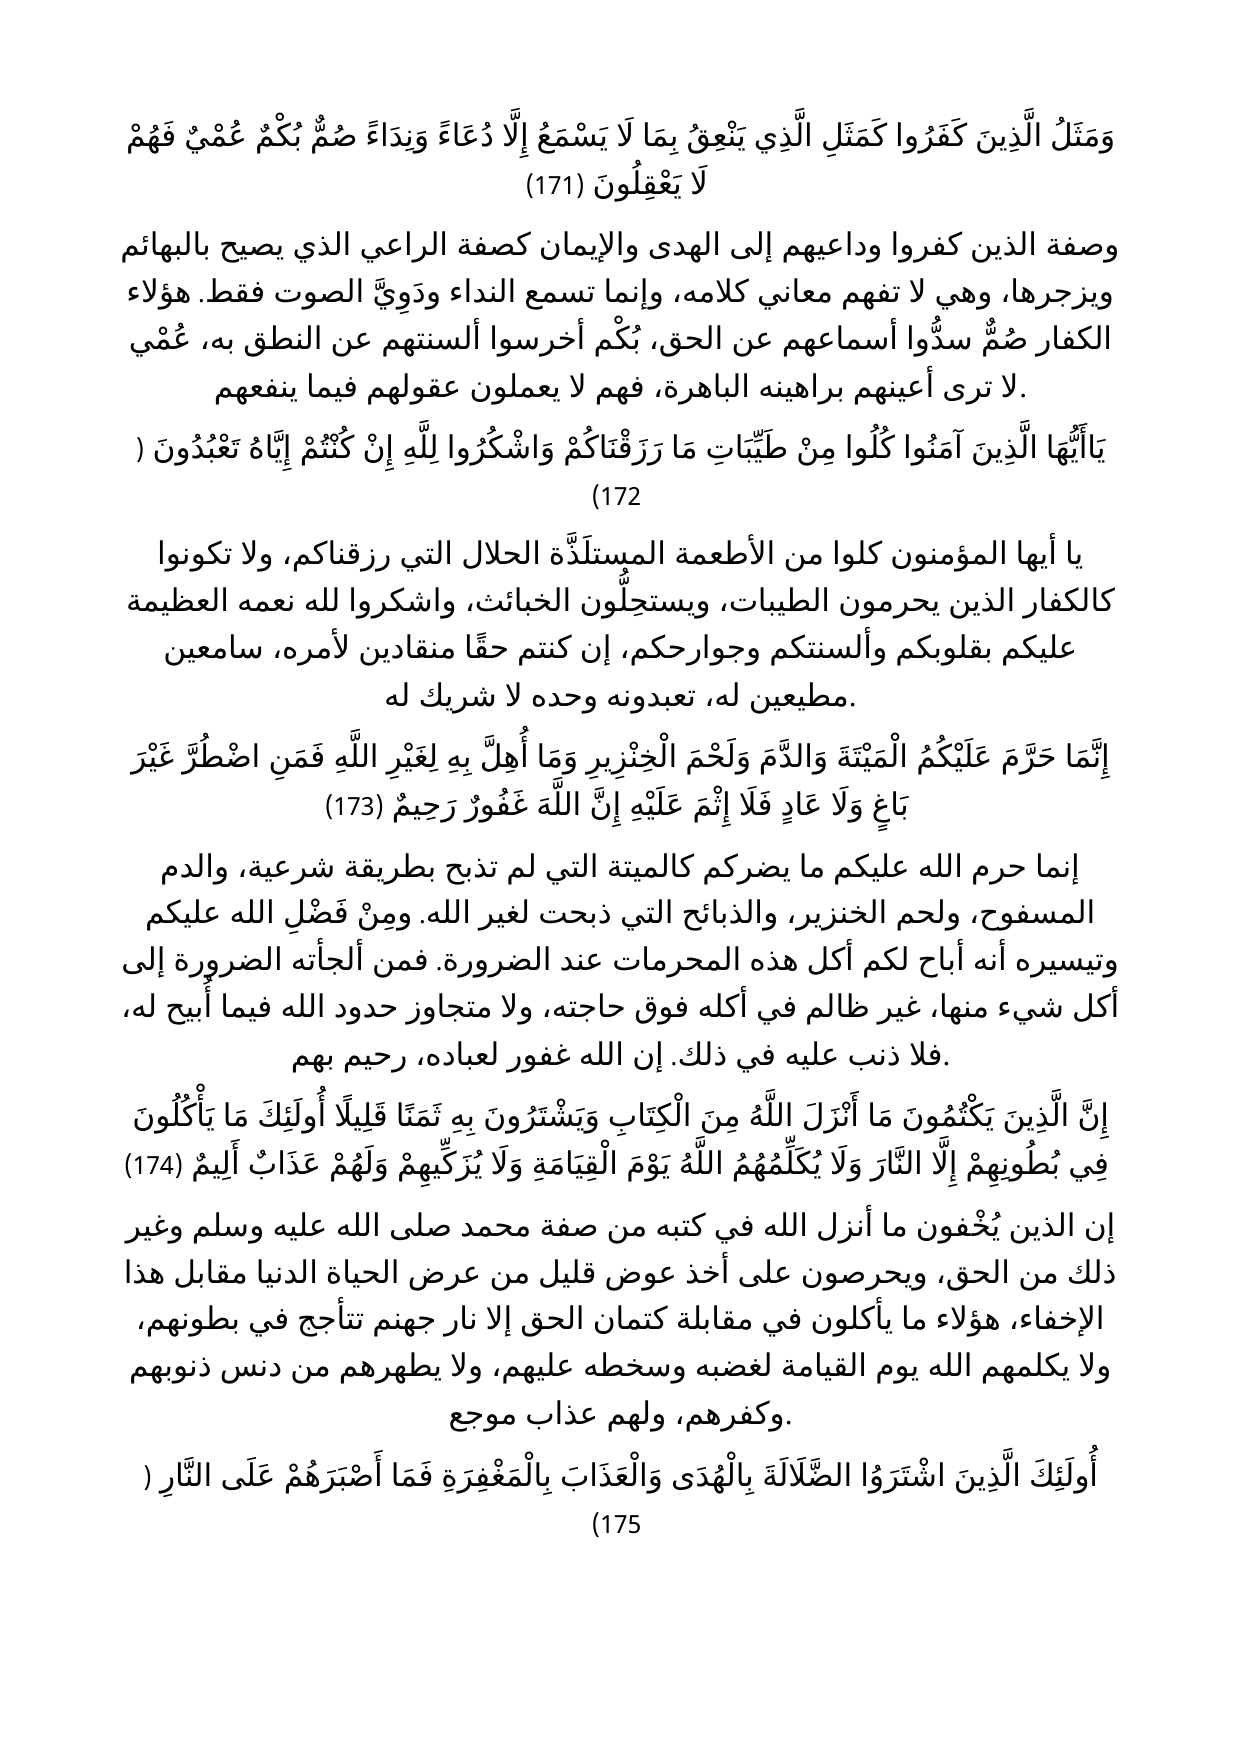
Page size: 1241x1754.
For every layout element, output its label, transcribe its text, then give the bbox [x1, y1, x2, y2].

text وصفة الذين كفروا وداعيهم إلى الهدى والإيمان كصفة الراعي الذي يصيح بالبهائم ويزجرها، وهي لا تفهم معاني كلامه، وإنما تسمع النداء ودَوِيَّ الصوت فقط. هؤلاء الكفار صُمٌّ سدُّوا أسماعهم عن الحق، بُكْم أخرسوا ألسنتهم عن النطق به، عُمْي لا ترى أعينهم براهينه الباهرة، فهم لا يعملون عقولهم فيما ينفعهم. [118, 228, 1122, 410]
text يَاأَيُّهَا الَّذِينَ آمَنُوا كُلُوا مِنْ طَيِّبَاتِ مَا رَزَقْنَاكُمْ وَاشْكُرُوا لِلَّهِ إِنْ كُنْتُمْ إِيَّاهُ تَعْبُدُونَ (172) [118, 431, 1122, 516]
text إِنَّ الَّذِينَ يَكْتُمُونَ مَا أَنْزَلَ اللَّهُ مِنَ الْكِتَابِ وَيَشْتَرُونَ بِهِ ثَمَنًا قَلِيلًا أُولَئِكَ مَا يَأْكُلُونَ فِي بُطُونِهِمْ إِلَّا النَّارَ وَلَا يُكَلِّمُهُمُ اللَّهُ يَوْمَ الْقِيَامَةِ وَلَا يُزَكِّيهِمْ وَلَهُمْ عَذَابٌ أَلِيمٌ (174) [118, 1099, 1122, 1187]
text إنما حرم الله عليكم ما يضركم كالميتة التي لم تذبح بطريقة شرعية، والدم المسفوح، ولحم الخنزير، والذبائح التي ذبحت لغير الله. ومِنْ فَضْلِ الله عليكم وتيسيره أنه أباح لكم أكل هذه المحرمات عند الضرورة. فمن ألجأته الضرورة إلى أكل شيء منها، غير ظالم في أكله فوق حاجته، ولا متجاوز حدود الله فيما أُبيح له، فلا ذنب عليه في ذلك. إن الله غفور لعباده، رحيم بهم. [118, 849, 1122, 1078]
text أُولَئِكَ الَّذِينَ اشْتَرَوُا الضَّلَالَةَ بِالْهُدَى وَالْعَذَابَ بِالْمَغْفِرَةِ فَمَا أَصْبَرَهُمْ عَلَى النَّارِ (175) [118, 1458, 1122, 1543]
text وَمَثَلُ الَّذِينَ كَفَرُوا كَمَثَلِ الَّذِي يَنْعِقُ بِمَا لَا يَسْمَعُ إِلَّا دُعَاءً وَنِدَاءً صُمٌّ بُكْمٌ عُمْيٌ فَهُمْ لَا يَعْقِلُونَ (171) [118, 118, 1122, 207]
text يا أيها المؤمنون كلوا من الأطعمة المستلَذَّة الحلال التي رزقناكم، ولا تكونوا كالكفار الذين يحرمون الطيبات، ويستحِلُّون الخبائث، واشكروا لله نعمه العظيمة عليكم بقلوبكم وألسنتكم وجوارحكم، إن كنتم حقًا منقادين لأمره، سامعين مطيعين له، تعبدونه وحده لا شريك له. [118, 536, 1122, 719]
text إِنَّمَا حَرَّمَ عَلَيْكُمُ الْمَيْتَةَ وَالدَّمَ وَلَحْمَ الْخِنْزِيرِ وَمَا أُهِلَّ بِهِ لِغَيْرِ اللَّهِ فَمَنِ اضْطُرَّ غَيْرَ بَاغٍ وَلَا عَادٍ فَلَا إِثْمَ عَلَيْهِ إِنَّ اللَّهَ غَفُورٌ رَحِيمٌ (173) [118, 739, 1122, 828]
text إن الذين يُخْفون ما أنزل الله في كتبه من صفة محمد صلى الله عليه وسلم وغير ذلك من الحق، ويحرصون على أخذ عوض قليل من عرض الحياة الدنيا مقابل هذا الإخفاء، هؤلاء ما يأكلون في مقابلة كتمان الحق إلا نار جهنم تتأجج في بطونهم، ولا يكلمهم الله يوم القيامة لغضبه وسخطه عليهم، ولا يطهرهم من دنس ذنوبهم وكفرهم، ولهم عذاب موجع. [118, 1208, 1122, 1437]
